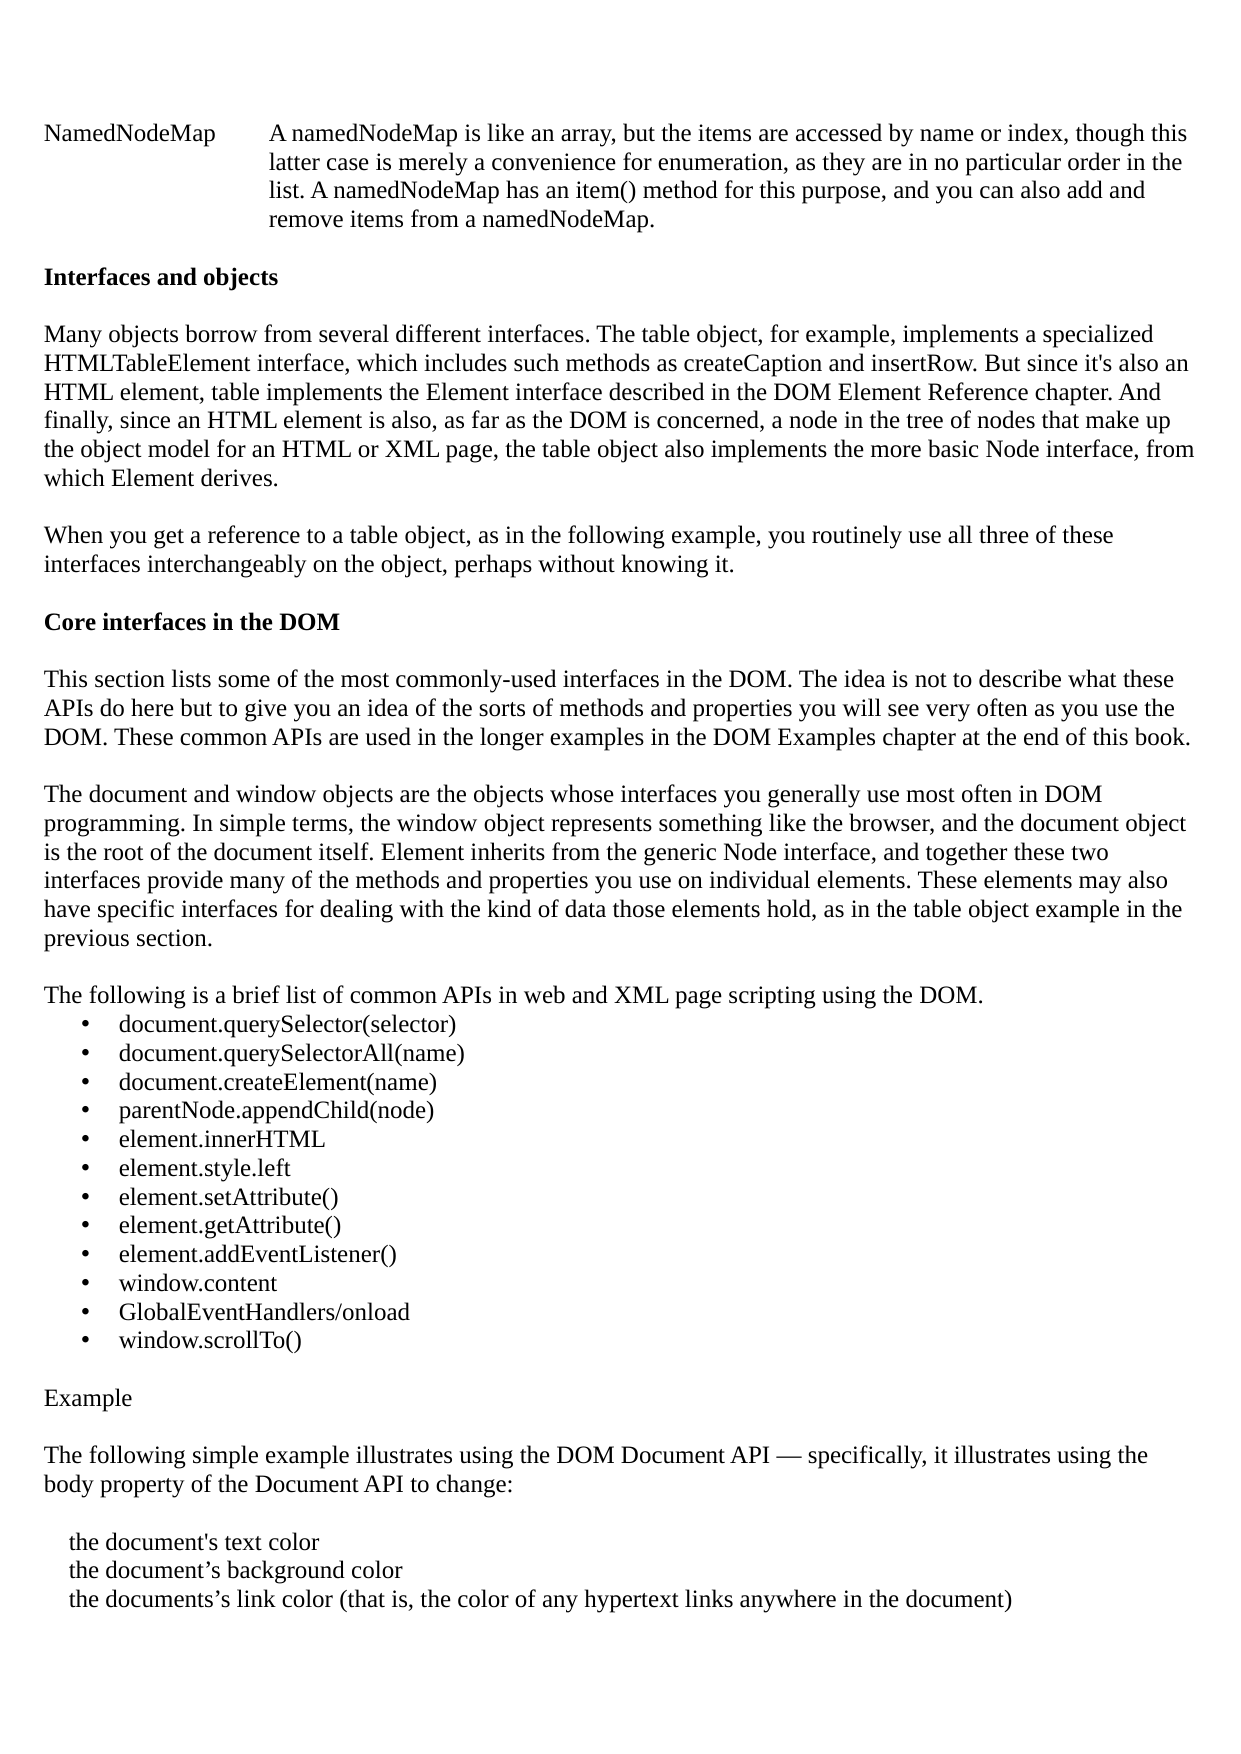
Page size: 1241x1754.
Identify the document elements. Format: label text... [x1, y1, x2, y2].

list element.getAttribute() [81, 1211, 1197, 1239]
list document.createElement(name) [81, 1067, 1197, 1096]
list window.scrollTo() [81, 1326, 1197, 1354]
text The following simple example illustrates using the DOM Document API — specifically, it illustrates using the body property of the Document API to change: [43, 1441, 1197, 1498]
text Interfaces and objects [43, 262, 1197, 291]
list element.innerHTML [81, 1124, 1197, 1153]
list document.querySelector(selector) [81, 1009, 1197, 1038]
text The following is a brief list of common APIs in web and XML page scripting using the DOM. [43, 981, 1197, 1009]
list element.setAttribute() [81, 1182, 1197, 1211]
text Example [43, 1383, 1197, 1412]
list document.querySelectorAll(name) [81, 1038, 1197, 1067]
list GlobalEventHandlers/onload [81, 1297, 1197, 1326]
list window.content [81, 1268, 1197, 1297]
text the document’s background color [43, 1556, 1197, 1584]
text When you get a reference to a table object, as in the following example, you routinely use all three of these interfaces interchangeably on the object, perhaps without knowing it. [43, 521, 1197, 578]
text The document and window objects are the objects whose interfaces you generally use most often in DOM programming. In simple terms, the window object represents something like the browser, and the document object is the root of the document itself. Element inherits from the generic Node interface, and together these two interfaces provide many of the methods and properties you use on individual elements. These elements may also have specific interfaces for dealing with the kind of data those elements hold, as in the table object example in the previous section. [43, 779, 1197, 952]
text the documents’s link color (that is, the color of any hypertext links anywhere in the document) [43, 1584, 1197, 1613]
list parentNode.appendChild(node) [81, 1096, 1197, 1124]
text the document's text color [43, 1527, 1197, 1556]
text This section lists some of the most commonly-used interfaces in the DOM. The idea is not to describe what these APIs do here but to give you an idea of the sorts of methods and properties you will see very often as you use the DOM. These common APIs are used in the longer examples in the DOM Examples chapter at the end of this book. [43, 664, 1197, 751]
text NamedNodeMap A namedNodeMap is like an array, but the items are accessed by name or index, though this latter case is merely a convenience for enumeration, as they are in no particular order in the list. A namedNodeMap has an item() method for this purpose, and you can also add and remove items from a namedNodeMap. [43, 118, 1197, 233]
list element.style.left [81, 1153, 1197, 1182]
list element.addEventListener() [81, 1239, 1197, 1268]
text Many objects borrow from several different interfaces. The table object, for example, implements a specialized HTMLTableElement interface, which includes such methods as createCaption and insertRow. But since it's also an HTML element, table implements the Element interface described in the DOM Element Reference chapter. And finally, since an HTML element is also, as far as the DOM is concerned, a node in the tree of nodes that make up the object model for an HTML or XML page, the table object also implements the more basic Node interface, from which Element derives. [43, 319, 1197, 492]
text Core interfaces in the DOM [43, 607, 1197, 636]
